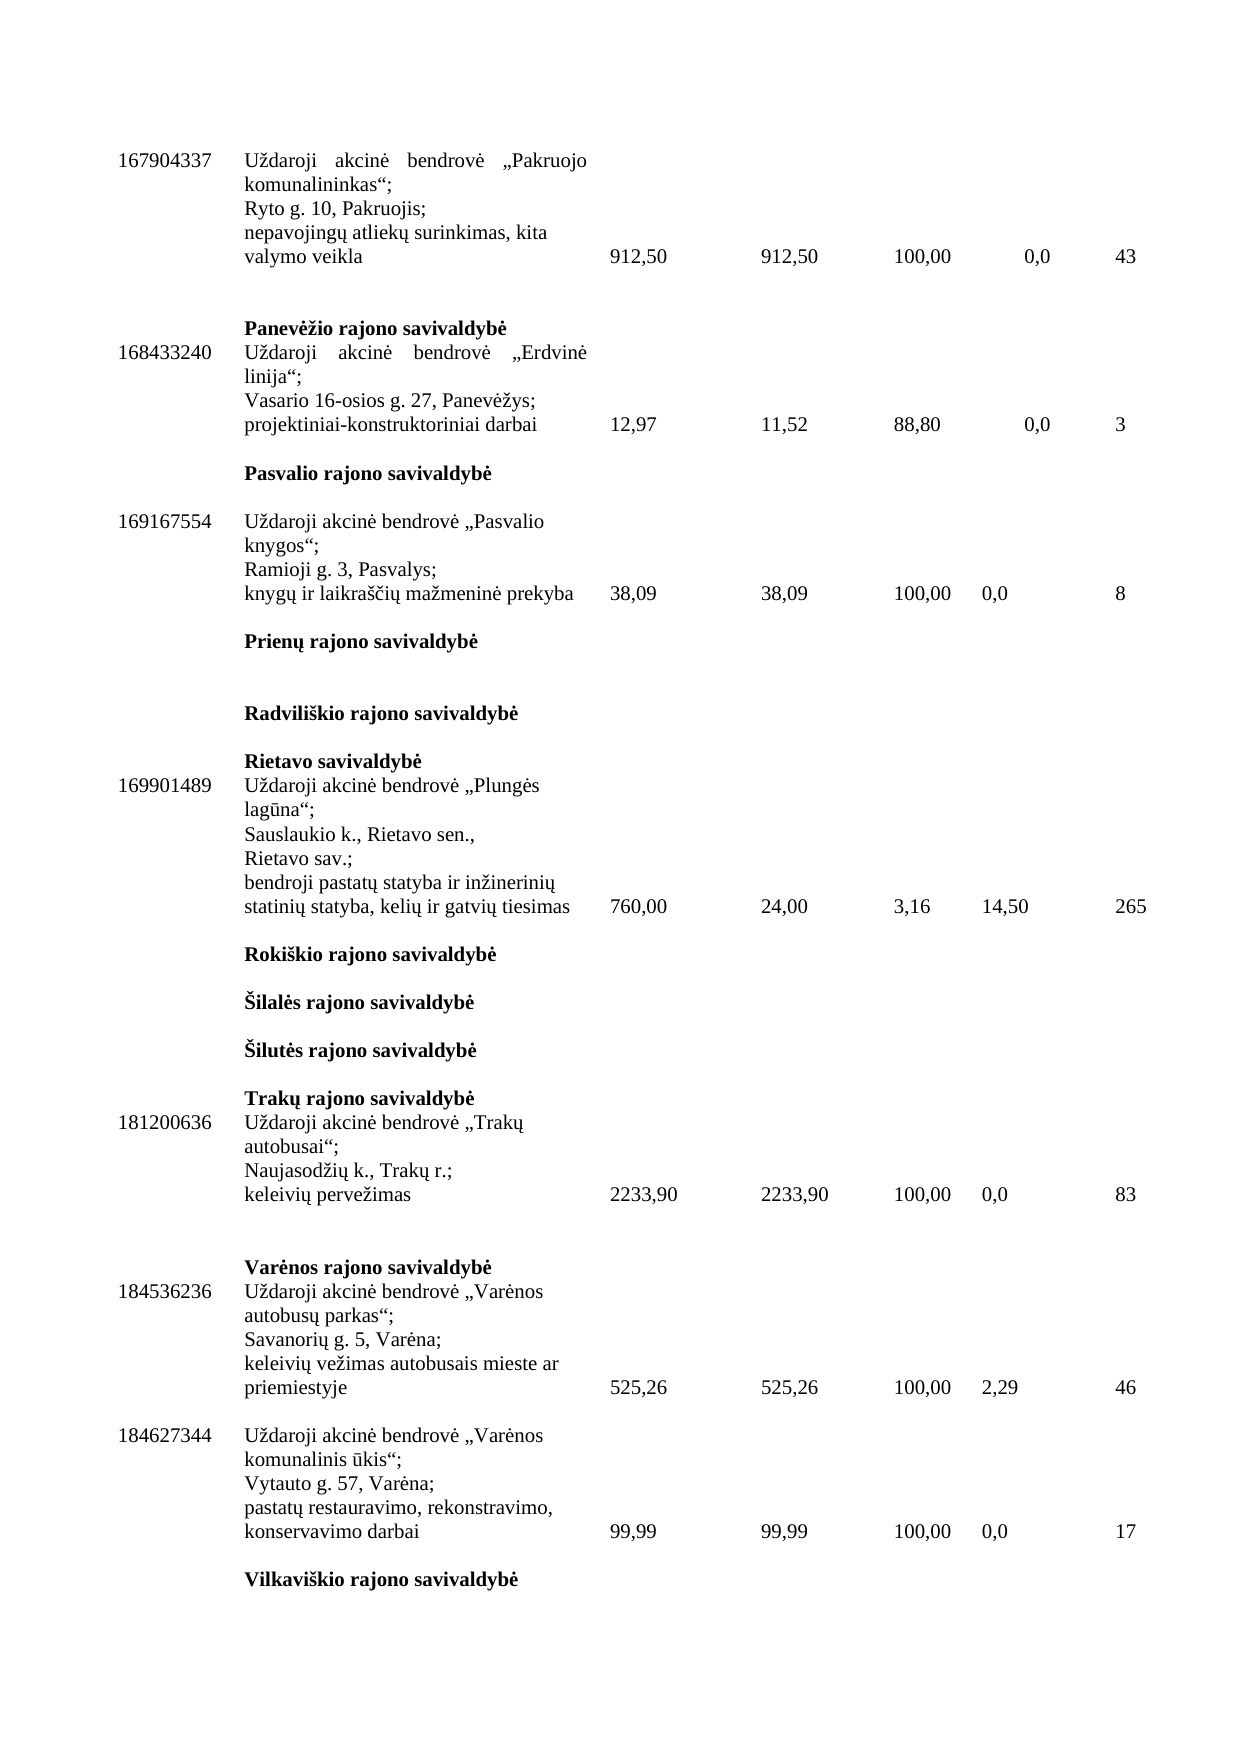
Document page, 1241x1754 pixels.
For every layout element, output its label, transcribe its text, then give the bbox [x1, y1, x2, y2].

table_cell 0,0 [970, 1423, 1104, 1543]
table_cell Uždaroji akcinė bendrovė „Varėnos komunalinis ūkis“; Vytauto g. 57, Varėna; pastatų restauravimo, rekonstravimo, konservavimo darbai [233, 1423, 598, 1543]
table_cell [1104, 1568, 1198, 1591]
table_cell 0,0 [970, 1110, 1104, 1206]
table_cell [750, 1543, 882, 1567]
table_cell 912,50 [750, 148, 882, 268]
table_cell 265 [1104, 773, 1198, 918]
table_cell [101, 1568, 233, 1591]
table_cell Šilutės rajono savivaldybė [233, 1038, 1198, 1062]
table_cell 17 [1104, 1423, 1198, 1543]
table_cell 3,16 [883, 773, 970, 918]
table_cell 100,00 [883, 509, 970, 605]
table_cell 99,99 [599, 1423, 749, 1543]
table_cell 169901489 [101, 773, 233, 918]
table_cell [101, 316, 233, 340]
table_cell 760,00 [599, 773, 749, 918]
table_cell 100,00 [883, 1110, 970, 1206]
table_cell 38,09 [599, 509, 749, 605]
table_cell [101, 1206, 1198, 1231]
table_cell 181200636 [101, 1110, 233, 1206]
table_cell 88,80 [883, 340, 970, 436]
table_cell [970, 1568, 1104, 1591]
table_cell 38,09 [750, 509, 882, 605]
table_cell 83 [1104, 1110, 1198, 1206]
table_cell [101, 1616, 1198, 1639]
table_cell [883, 725, 970, 749]
table_cell 14,50 [970, 773, 1104, 918]
table_cell 100,00 [883, 1279, 970, 1399]
table_cell [1104, 725, 1198, 749]
table_cell 2233,90 [750, 1110, 882, 1206]
table_cell 168433240 [101, 340, 233, 436]
table_cell 24,00 [750, 773, 882, 918]
table_cell [101, 1038, 233, 1062]
table_cell [883, 1568, 970, 1591]
table_cell [101, 1014, 1198, 1038]
table_cell [750, 725, 882, 749]
table_cell [101, 292, 1198, 316]
table_cell Šilalės rajono savivaldybė [233, 990, 1198, 1014]
table_cell [970, 725, 1104, 749]
table_header Varėnos rajono savivaldybė [233, 1255, 1198, 1279]
table_cell Uždaroji akcinė bendrovė „Varėnos autobusų parkas“; Savanorių g. 5, Varėna; keleivių vežimas autobusais mieste ar priemiestyje [233, 1279, 598, 1399]
table_cell 184536236 [101, 1279, 233, 1399]
table_cell 0,0 [970, 340, 1104, 436]
table_cell [101, 605, 1198, 629]
table_cell Vilkaviškio rajono savivaldybė [233, 1568, 598, 1591]
table_cell [101, 1543, 233, 1567]
table_cell [101, 1591, 1198, 1616]
table_cell [1104, 1543, 1198, 1567]
table_cell [101, 701, 233, 725]
table_cell 169167554 [101, 509, 233, 605]
table_cell [750, 1568, 882, 1591]
table_cell [101, 966, 1198, 990]
table_cell [883, 1543, 970, 1567]
table_cell Pasvalio rajono savivaldybė [233, 461, 1198, 484]
table_header [101, 1255, 233, 1279]
table_cell [599, 1543, 749, 1567]
table_cell 912,50 [599, 148, 749, 268]
table_cell [101, 990, 233, 1014]
table_cell 525,26 [599, 1279, 749, 1399]
table_cell Trakų rajono savivaldybė [233, 1086, 1198, 1110]
table_cell [101, 677, 1198, 701]
table_cell 525,26 [750, 1279, 882, 1399]
table_cell [101, 436, 1198, 461]
table_cell [101, 749, 233, 773]
table_cell [101, 268, 1198, 292]
table_cell 43 [1104, 148, 1198, 268]
table_cell 2,29 [970, 1279, 1104, 1399]
table_cell [101, 485, 1198, 509]
table_cell [233, 725, 598, 749]
table_cell 99,99 [750, 1423, 882, 1543]
table_cell 100,00 [883, 1423, 970, 1543]
table_cell Uždaroji akcinė bendrovė „Pasvalio knygos“; Ramioji g. 3, Pasvalys; knygų ir laikraščių mažmeninė prekyba [233, 509, 598, 605]
table_cell [101, 629, 233, 653]
table_cell 100,00 [883, 148, 970, 268]
table_cell 11,52 [750, 340, 882, 436]
table_cell 2233,90 [599, 1110, 749, 1206]
table_cell Rietavo savivaldybė [233, 749, 1198, 773]
table_cell Uždaroji akcinė bendrovė „Plungės lagūna“; Sauslaukio k., Rietavo sen., Rietavo sav.; bendroji pastatų statyba ir inžinerinių statinių statyba, kelių ir gatvių tiesimas [233, 773, 598, 918]
table_cell [233, 1543, 598, 1567]
table_cell Uždaroji akcinė bendrovė „Trakų autobusai“; Naujasodžių k., Trakų r.; keleivių pervežimas [233, 1110, 598, 1206]
table_cell [101, 461, 233, 484]
table_cell 184627344 [101, 1423, 233, 1543]
table_cell 46 [1104, 1279, 1198, 1399]
table_cell 167904337 [101, 148, 233, 268]
table_cell 8 [1104, 509, 1198, 605]
table_cell [101, 1062, 1198, 1086]
table_cell [599, 725, 749, 749]
table_cell [101, 653, 1198, 677]
table_cell [101, 942, 233, 966]
table_cell Uždaroji akcinė bendrovė „Pakruojo komunalininkas“; Ryto g. 10, Pakruojis; nepavojingų atliekų surinkimas, kita valymo veikla [233, 148, 598, 268]
table_cell 3 [1104, 340, 1198, 436]
table_cell Panevėžio rajono savivaldybė [233, 316, 1198, 340]
table_cell Radviliškio rajono savivaldybė [233, 701, 1198, 725]
table_cell [101, 918, 1198, 942]
table_cell Uždaroji akcinė bendrovė „Erdvinė linija“; Vasario 16-osios g. 27, Panevėžys; projektiniai-konstruktoriniai darbai [233, 340, 598, 436]
table_cell [599, 1568, 749, 1591]
table_cell Rokiškio rajono savivaldybė [233, 942, 1198, 966]
table_cell [101, 725, 233, 749]
table_cell [101, 1086, 233, 1110]
table_cell Prienų rajono savivaldybė [233, 629, 1198, 653]
table_cell [101, 1399, 1198, 1423]
table_cell 0,0 [970, 148, 1104, 268]
table_cell 0,0 [970, 509, 1104, 605]
table_cell [970, 1543, 1104, 1567]
table_cell 12,97 [599, 340, 749, 436]
